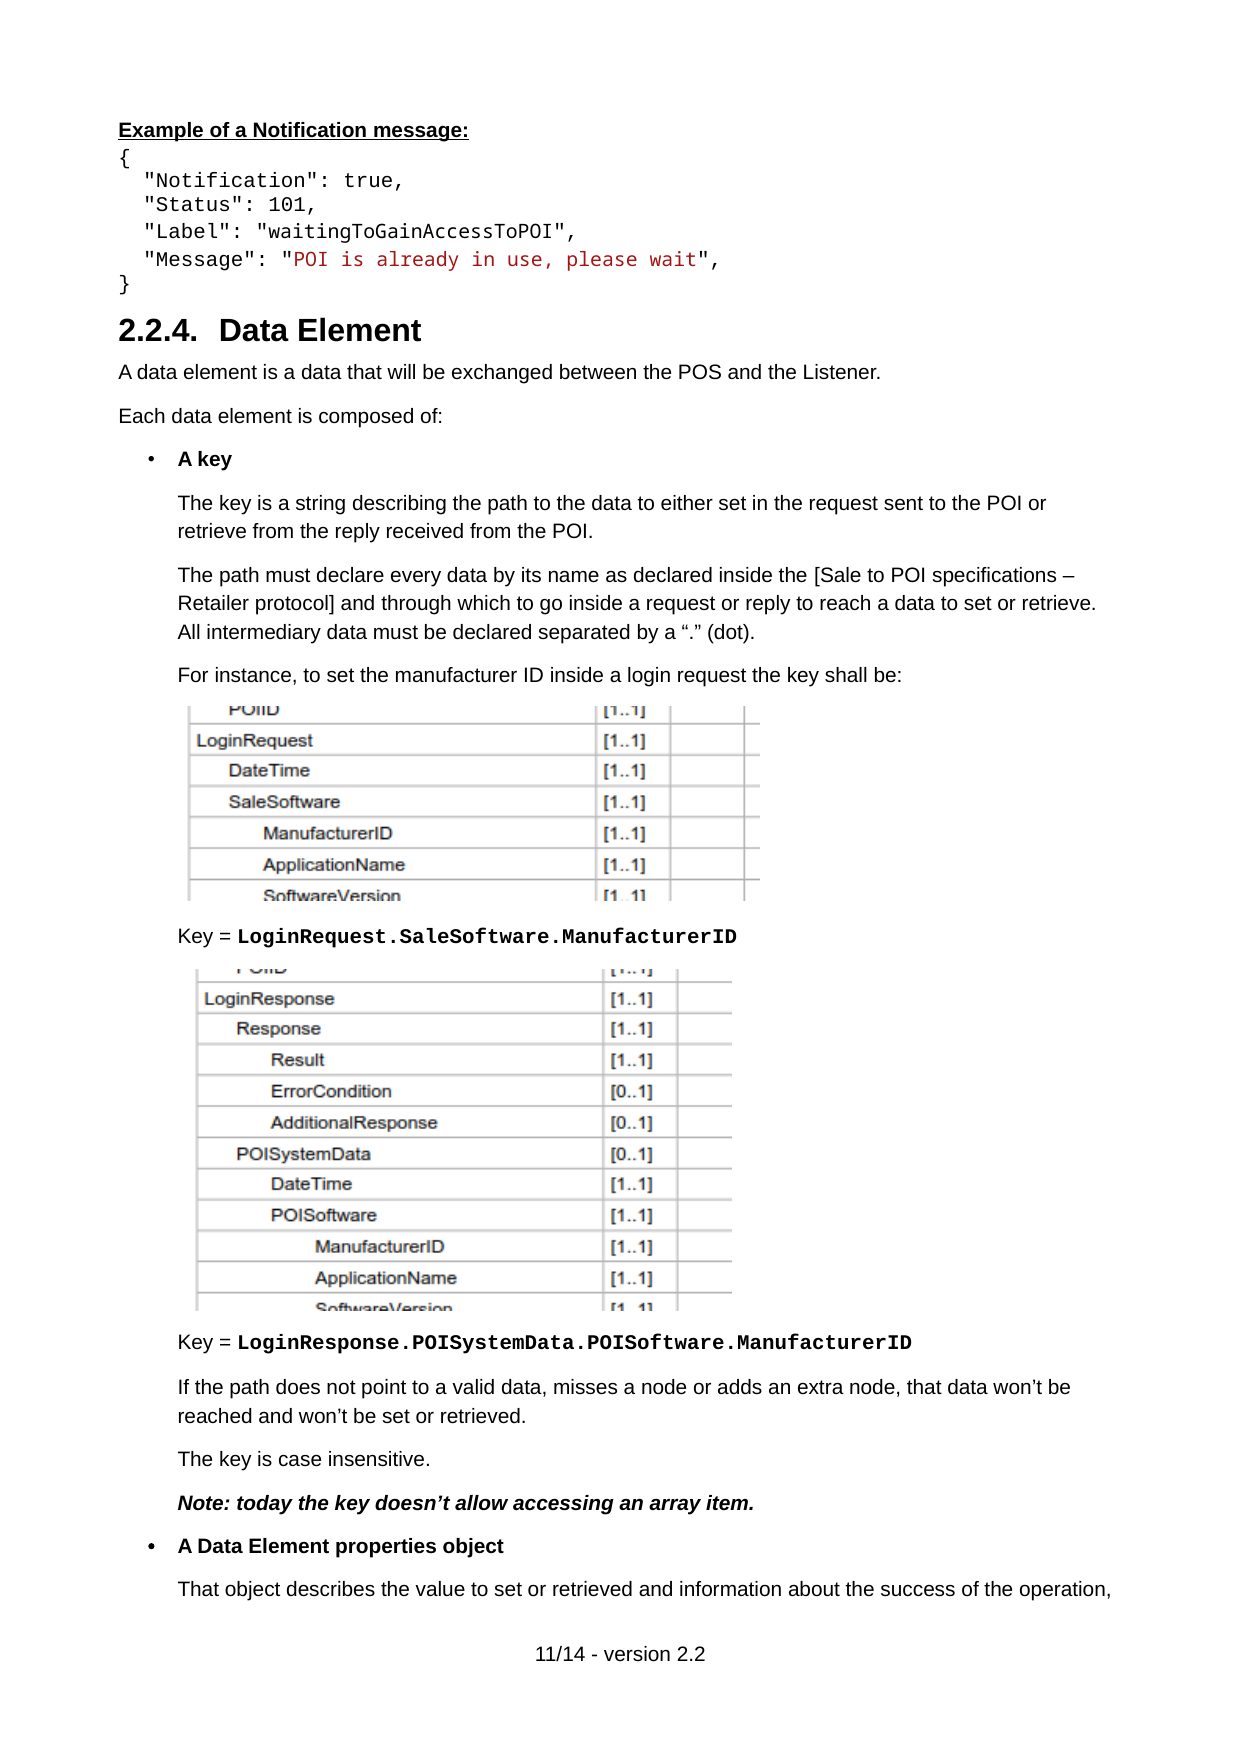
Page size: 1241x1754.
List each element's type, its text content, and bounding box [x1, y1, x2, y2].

text Note: today the key doesn’t allow accessing an array item. [177, 1491, 1122, 1514]
text Example of a Notification message: [118, 118, 1122, 142]
text Key = LoginResponse.POISystemData.POISoftware.ManufacturerID [177, 1329, 1122, 1355]
picture [177, 706, 760, 901]
text "Message": "POI is already in use, please wait", [118, 245, 1122, 273]
text The key is case insensitive. [177, 1447, 1122, 1471]
text "Status": 101, [118, 194, 1122, 218]
text "Notification": true, [118, 171, 1122, 194]
text } [118, 273, 1122, 296]
text The path must declare every data by its name as declared inside the [Sale to POI specifications – Retailer protocol] and through which to go inside a request or reply to reach a data to set or retrieve. All intermediary data must be declared separated by a “.” (dot). [177, 562, 1122, 644]
text That object describes the value to set or retrieved and information about the success of the operation, [177, 1577, 1122, 1601]
text The key is a string describing the path to the data to either set in the request sent to the POI or retrieve from the reply received from the POI. [177, 490, 1122, 543]
text For instance, to set the manufacturer ID inside a login request the key shall be: [177, 663, 1122, 687]
text Each data element is composed of: [118, 403, 1122, 427]
text Key = LoginRequest.SaleSoftware.ManufacturerID [177, 924, 1122, 950]
picture [177, 969, 732, 1311]
text { [118, 147, 1122, 171]
list A key [148, 447, 1122, 471]
subtitle Data Element [118, 311, 1122, 348]
text "Label": "waitingToGainAccessToPOI", [118, 218, 1122, 245]
list A Data Element properties object [148, 1534, 1122, 1558]
text A data element is a data that will be exchanged between the POS and the Listener. [118, 360, 1122, 384]
text If the path does not point to a valid data, misses a node or adds an extra node, that data won’t be reached and won’t be set or retrieved. [177, 1375, 1122, 1428]
